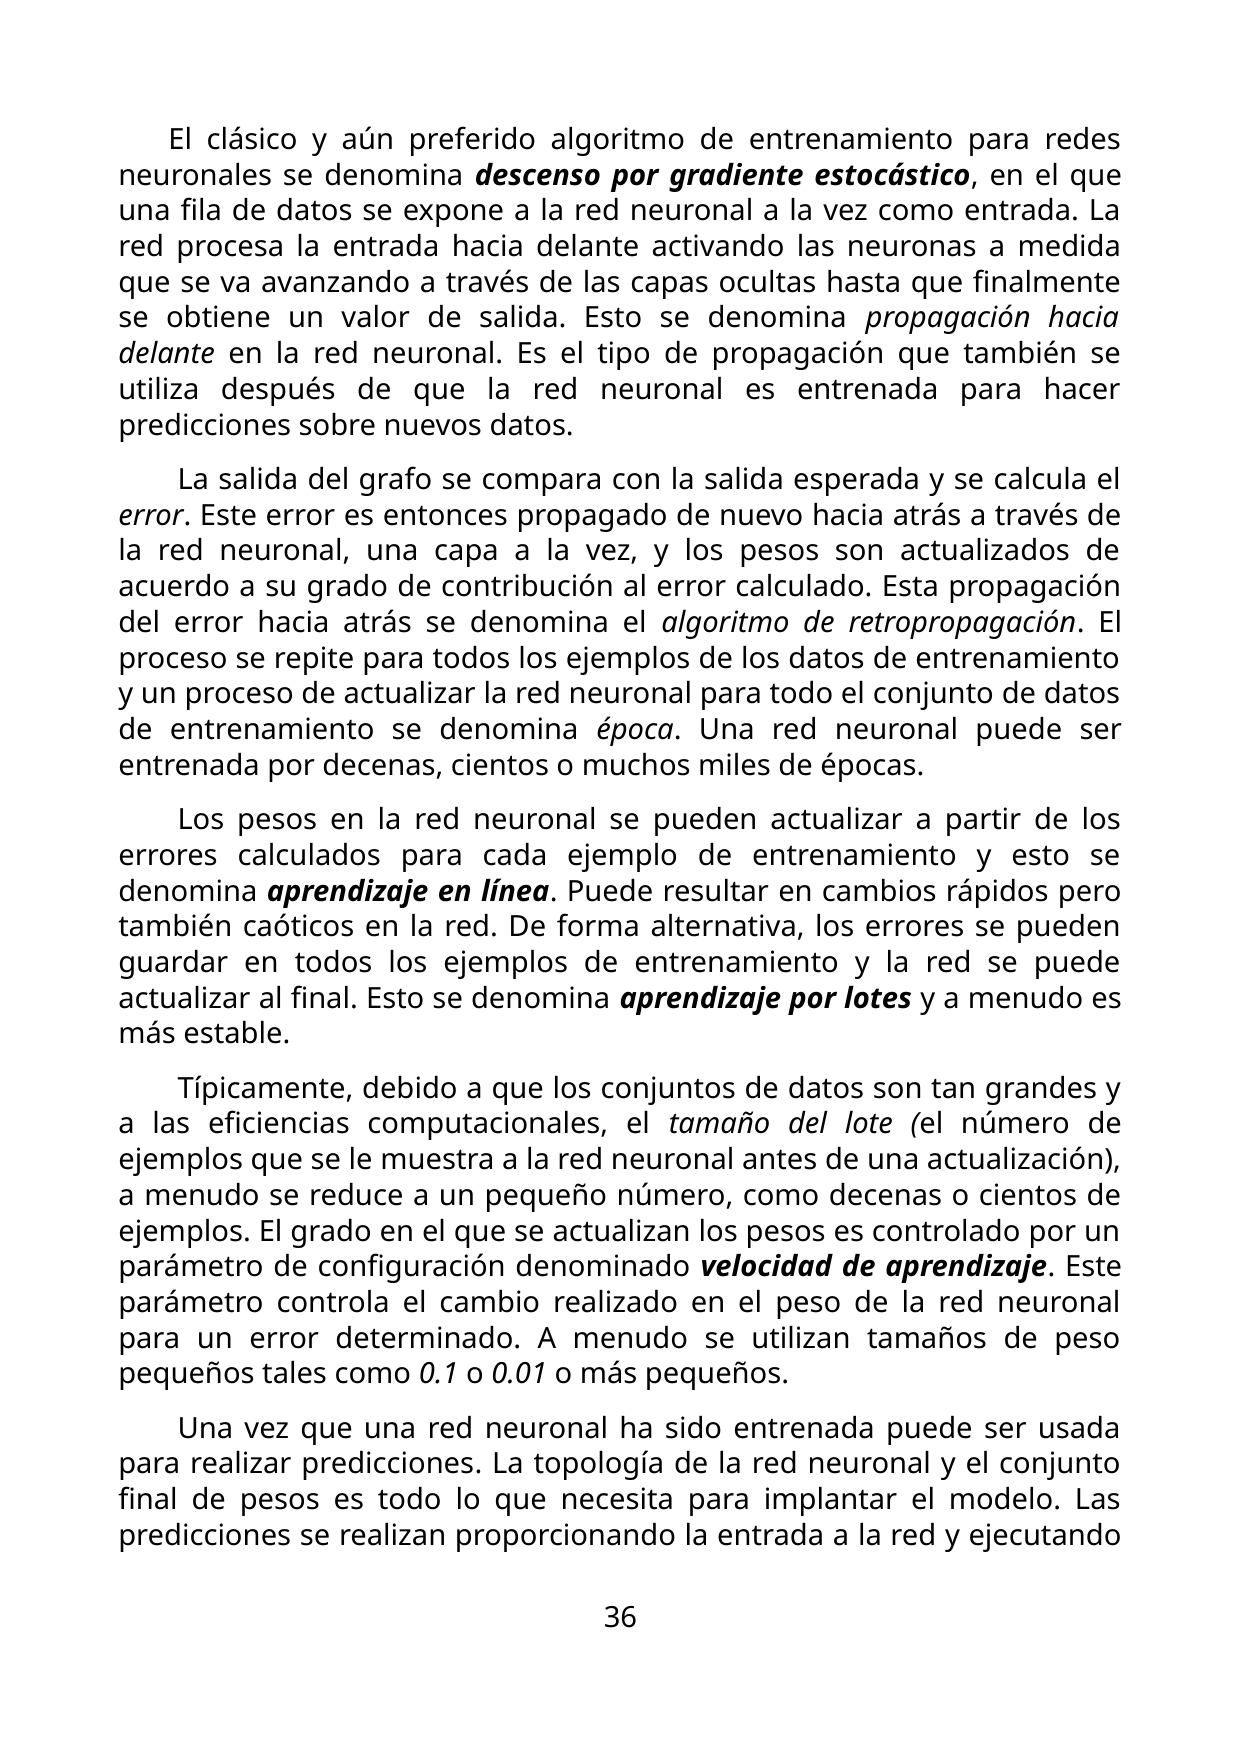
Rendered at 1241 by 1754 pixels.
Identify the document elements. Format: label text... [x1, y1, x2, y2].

text Típicamente, debido a que los conjuntos de datos son tan grandes y a las eficiencias computacionales, el tamaño del lote (el número de ejemplos que se le muestra a la red neuronal antes de una actualización), a menudo se reduce a un pequeño número, como decenas o cientos de ejemplos. El grado en el que se actualizan los pesos es controlado por un parámetro de configuración denominado velocidad de aprendizaje. Este parámetro controla el cambio realizado en el peso de la red neuronal para un error determinado. A menudo se utilizan tamaños de peso pequeños tales como 0.1 o 0.01 o más pequeños. [118, 1067, 1122, 1392]
text El clásico y aún preferido algoritmo de entrenamiento para redes neuronales se denomina descenso por gradiente estocástico, en el que una fila de datos se expone a la red neuronal a la vez como entrada. La red procesa la entrada hacia delante activando las neuronas a medida que se va avanzando a través de las capas ocultas hasta que finalmente se obtiene un valor de salida. Esto se denomina propagación hacia delante en la red neuronal. Es el tipo de propagación que también se utiliza después de que la red neuronal es entrenada para hacer predicciones sobre nuevos datos. [118, 118, 1122, 444]
text La salida del grafo se compara con la salida esperada y se calcula el error. Este error es entonces propagado de nuevo hacia atrás a través de la red neuronal, una capa a la vez, y los pesos son actualizados de acuerdo a su grado de contribución al error calculado. Esta propagación del error hacia atrás se denomina el algoritmo de retropropagación. El proceso se repite para todos los ejemplos de los datos de entrenamiento y un proceso de actualizar la red neuronal para todo el conjunto de datos de entrenamiento se denomina época. Una red neuronal puede ser entrenada por decenas, cientos o muchos miles de épocas. [118, 458, 1122, 784]
text Una vez que una red neuronal ha sido entrenada puede ser usada para realizar predicciones. La topología de la red neuronal y el conjunto final de pesos es todo lo que necesita para implantar el modelo. Las predicciones se realizan proporcionando la entrada a la red y ejecutando [118, 1407, 1122, 1554]
text Los pesos en la red neuronal se pueden actualizar a partir de los errores calculados para cada ejemplo de entrenamiento y esto se denomina aprendizaje en línea. Puede resultar en cambios rápidos pero también caóticos en la red. De forma alternativa, los errores se pueden guardar en todos los ejemplos de entrenamiento y la red se puede actualizar al final. Esto se denomina aprendizaje por lotes y a menudo es más estable. [118, 798, 1122, 1052]
